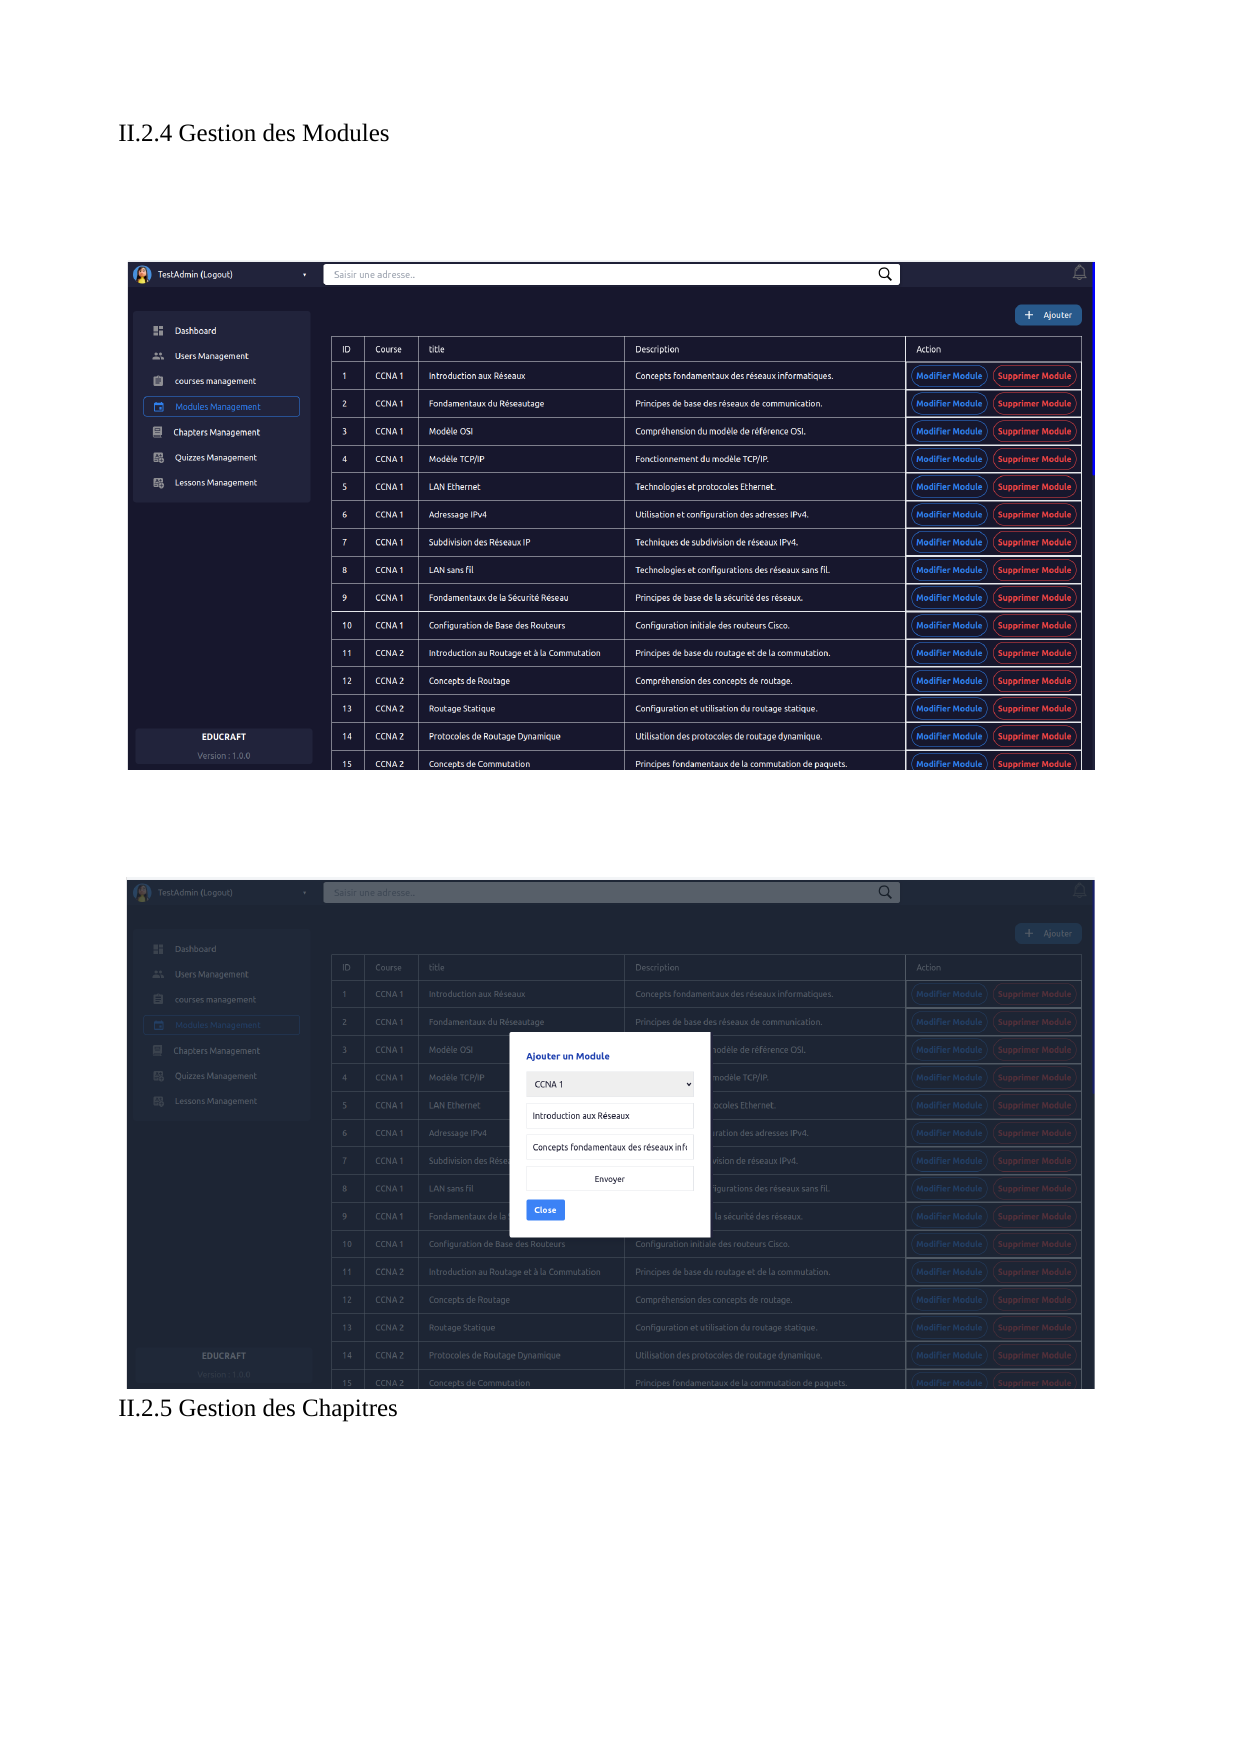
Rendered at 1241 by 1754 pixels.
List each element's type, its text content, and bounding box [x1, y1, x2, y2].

picture [126, 877, 1095, 1389]
text II.2.4 Gestion des Modules [118, 118, 1122, 147]
picture [127, 260, 1095, 770]
text II.2.5 Gestion des Chapitres [118, 1264, 1122, 1421]
